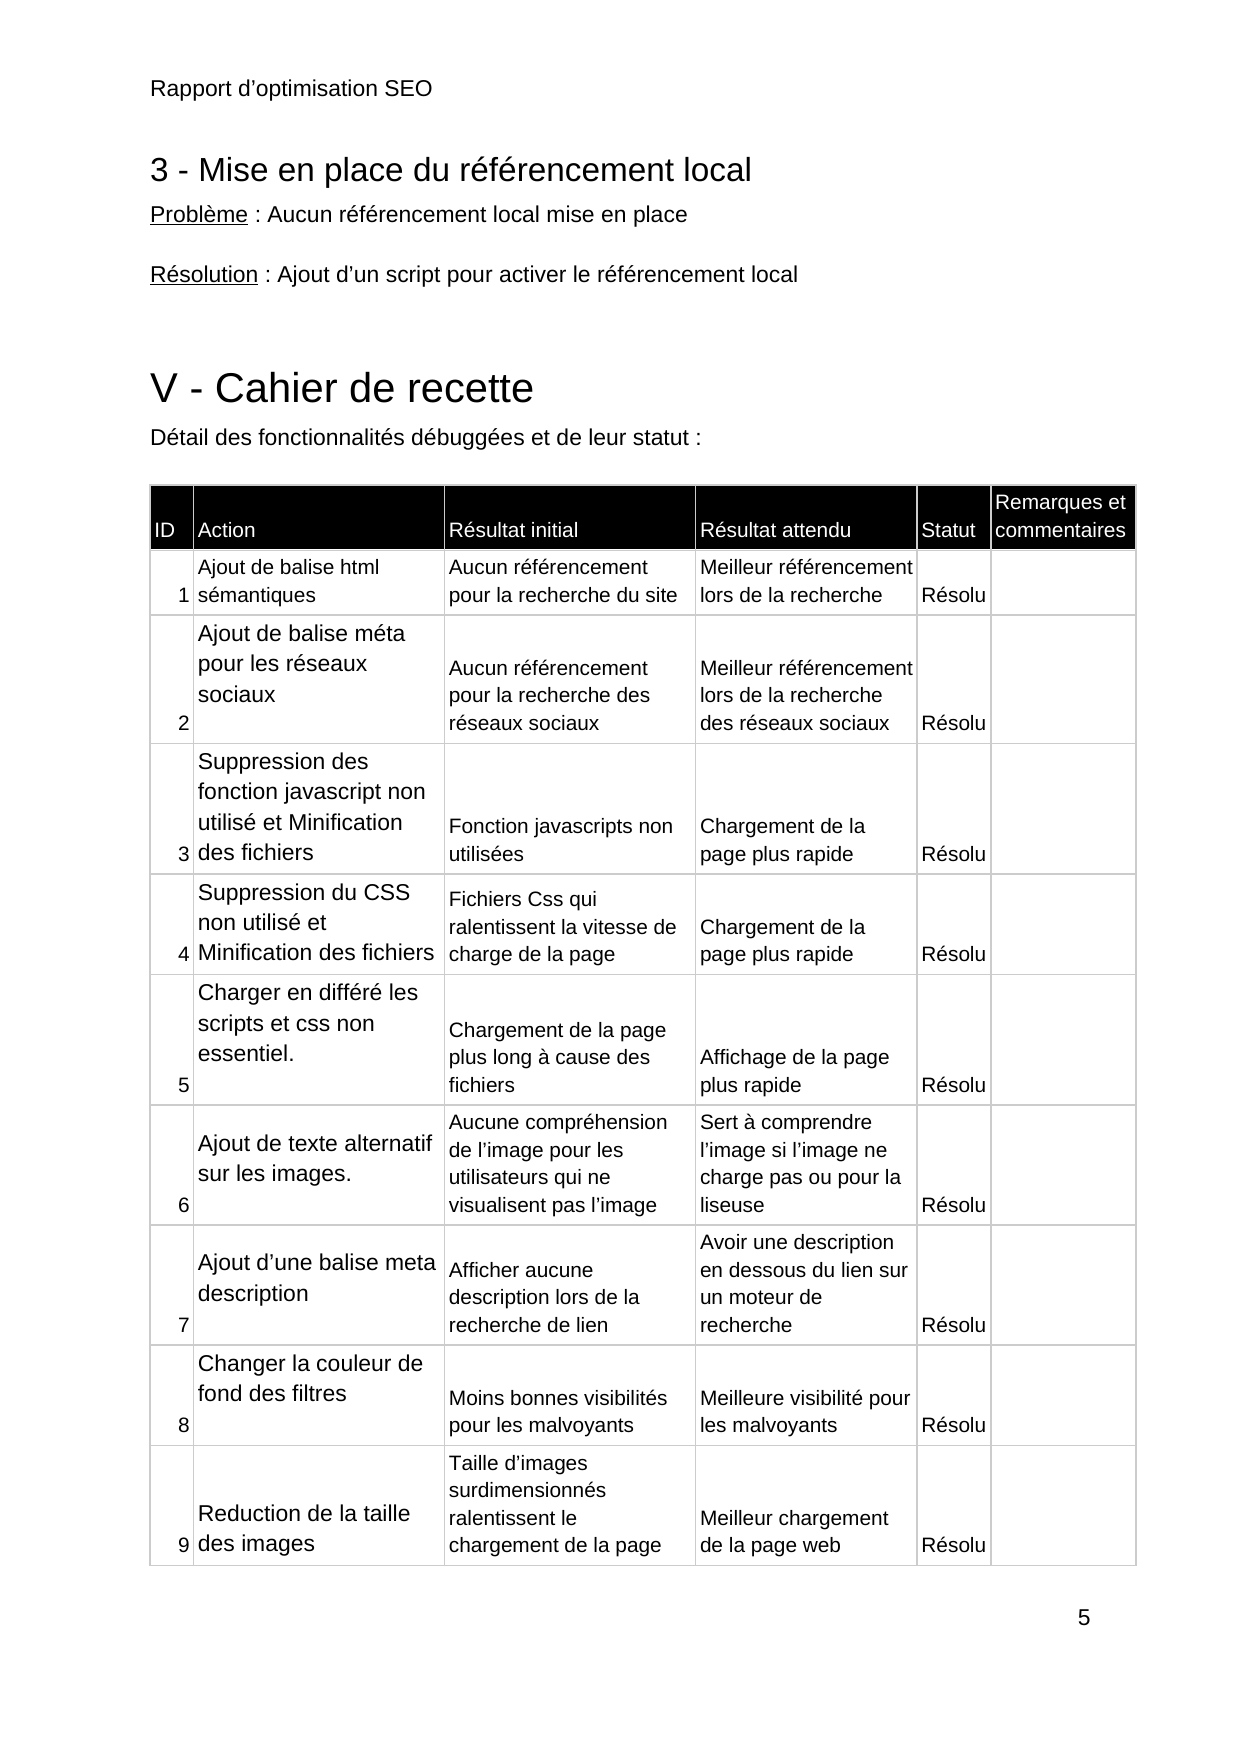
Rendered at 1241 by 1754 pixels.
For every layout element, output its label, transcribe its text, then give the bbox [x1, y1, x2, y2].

table_cell Charger en différé les scripts et css non essentiel. [194, 975, 444, 1104]
table_cell 2 [151, 616, 193, 742]
table_cell Suppression du CSS non utilisé et Minification des fichiers [194, 875, 444, 974]
table_cell [992, 551, 1135, 614]
table_cell Résolu [918, 1346, 990, 1445]
table_cell [992, 1346, 1135, 1445]
table_cell Résolu [918, 744, 990, 873]
table_cell [992, 1106, 1135, 1224]
table_cell Ajout d’une balise meta description [194, 1226, 444, 1344]
table_cell 8 [151, 1346, 193, 1445]
table_header Action [194, 486, 444, 549]
table_header Résultat initial [445, 486, 695, 549]
table_cell 1 [151, 551, 193, 614]
table_cell Sert à comprendre l’image si l’image ne charge pas ou pour la liseuse [696, 1106, 916, 1224]
table_cell Chargement de la page plus long à cause des fichiers [445, 975, 695, 1104]
table_header Résultat attendu [696, 486, 916, 549]
table_cell Moins bonnes visibilités pour les malvoyants [445, 1346, 695, 1445]
table_cell Résolu [918, 1106, 990, 1224]
table_cell 3 [151, 744, 193, 873]
table_cell 9 [151, 1446, 193, 1564]
table_cell [992, 1446, 1135, 1564]
table_cell Fichiers Css qui ralentissent la vitesse de charge de la page [445, 875, 695, 974]
table_cell Aucune compréhension de l’image pour les utilisateurs qui ne visualisent pas l’image [445, 1106, 695, 1224]
table_cell Chargement de la page plus rapide [696, 744, 916, 873]
table_cell Meilleure visibilité pour les malvoyants [696, 1346, 916, 1445]
table_cell Résolu [918, 1226, 990, 1344]
table_cell 4 [151, 875, 193, 974]
table_cell Reduction de la taille des images [194, 1446, 444, 1564]
text Détail des fonctionnalités débuggées et de leur statut : [150, 424, 1090, 450]
table_cell Ajout de balise méta pour les réseaux sociaux [194, 616, 444, 742]
subtitle V - Cahier de recette [150, 363, 1090, 411]
text Résolution : Ajout d’un script pour activer le référencement local [150, 261, 1090, 288]
table_cell Changer la couleur de fond des filtres [194, 1346, 444, 1445]
table_cell Avoir une description en dessous du lien sur un moteur de recherche [696, 1226, 916, 1344]
table_cell Ajout de balise html sémantiques [194, 551, 444, 614]
table_cell Fonction javascripts non utilisées [445, 744, 695, 873]
table_cell [992, 875, 1135, 974]
table_cell [992, 1226, 1135, 1344]
table_cell Meilleur référencement lors de la recherche des réseaux sociaux [696, 616, 916, 742]
table_header Statut [918, 486, 990, 549]
table_cell Résolu [918, 975, 990, 1104]
subtitle 3 - Mise en place du référencement local [150, 150, 1090, 188]
table_cell [992, 975, 1135, 1104]
table_cell 6 [151, 1106, 193, 1224]
table_cell Suppression des fonction javascript non utilisé et Minification des fichiers [194, 744, 444, 873]
table_cell Ajout de texte alternatif sur les images. [194, 1106, 444, 1224]
table_cell [992, 744, 1135, 873]
table_header Remarques et commentaires [992, 486, 1135, 549]
table_cell Aucun référencement pour la recherche du site [445, 551, 695, 614]
table_cell Taille d’images surdimensionnés ralentissent le chargement de la page [445, 1446, 695, 1564]
text Problème : Aucun référencement local mise en place [150, 201, 1090, 227]
table_cell [992, 616, 1135, 742]
table_cell Meilleur chargement de la page web [696, 1446, 916, 1564]
table_cell Résolu [918, 616, 990, 742]
table_cell Résolu [918, 875, 990, 974]
table_cell Résolu [918, 551, 990, 614]
table_header ID [151, 486, 193, 549]
table_cell Meilleur référencement lors de la recherche [696, 551, 916, 614]
table_cell Afficher aucune description lors de la recherche de lien [445, 1226, 695, 1344]
table_cell Résolu [918, 1446, 990, 1564]
table_cell 7 [151, 1226, 193, 1344]
table_cell Aucun référencement pour la recherche des réseaux sociaux [445, 616, 695, 742]
table_cell Chargement de la page plus rapide [696, 875, 916, 974]
table_cell 5 [151, 975, 193, 1104]
table_cell Affichage de la page plus rapide [696, 975, 916, 1104]
